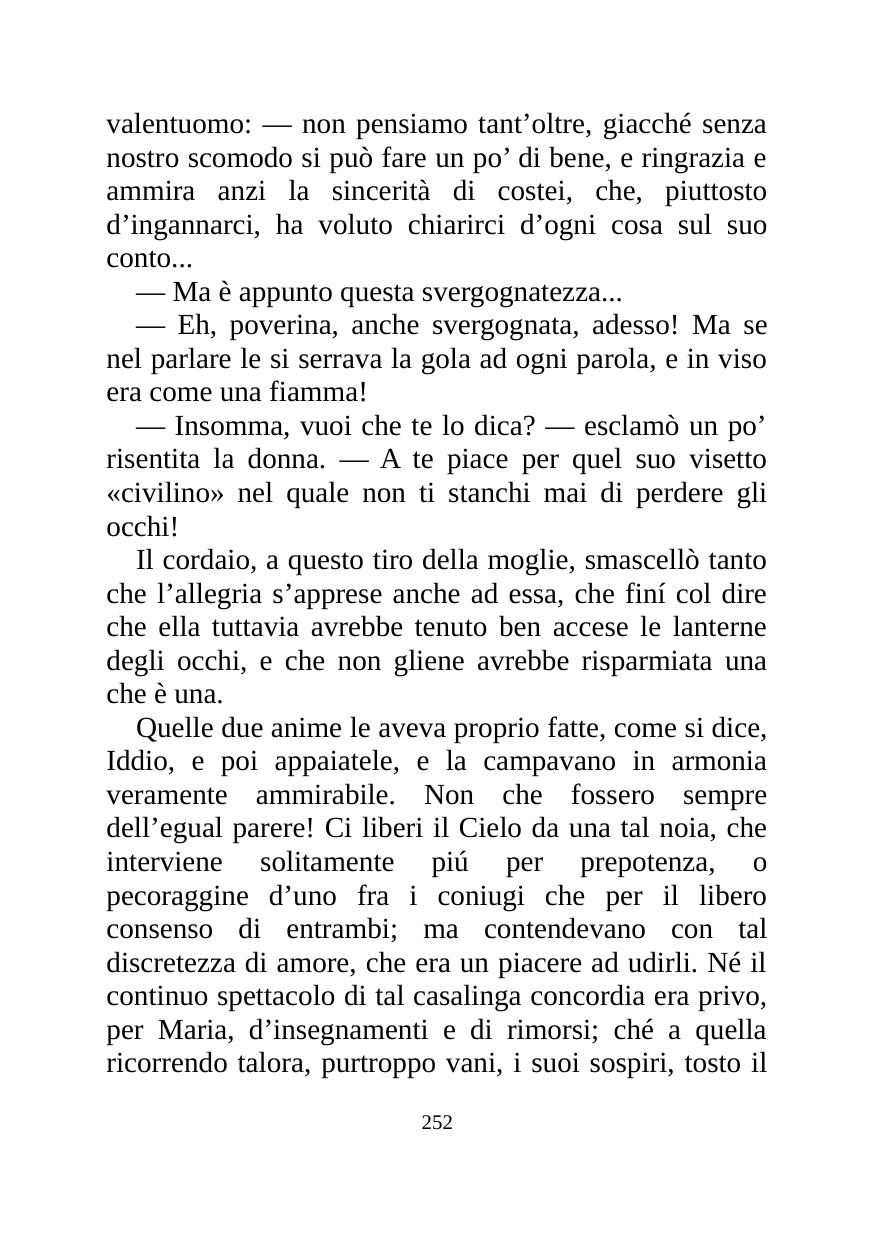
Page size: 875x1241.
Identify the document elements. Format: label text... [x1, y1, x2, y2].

text Il cordaio, a questo tiro della moglie, smascellò tanto che l’allegria s’apprese anche ad essa, che finí col dire che ella tuttavia avrebbe tenuto ben accese le lanterne degli occhi, e che non gliene avrebbe risparmiata una che è una. [106, 542, 768, 710]
text — Eh, poverina, anche svergognata, adesso! Ma se nel parlare le si serrava la gola ad ogni parola, e in viso era come una fiamma! [106, 307, 768, 408]
text — Insomma, vuoi che te lo dica? — esclamò un po’ risentita la donna. — A te piace per quel suo visetto «civilino» nel quale non ti stanchi mai di perdere gli occhi! [106, 408, 768, 542]
text Quelle due anime le aveva proprio fatte, come si dice, Iddio, e poi appaiatele, e la campavano in armonia veramente ammirabile. Non che fossero sempre dell’egual parere! Ci liberi il Cielo da una tal noia, che interviene solitamente piú per prepotenza, o pecoraggine d’uno fra i coniugi che per il libero consenso di entrambi; ma contendevano con tal discretezza di amore, che era un piacere ad udirli. Né il continuo spettacolo di tal casalinga concordia era privo, per Maria, d’insegnamenti e di rimorsi; ché a quella ricorrendo talora, purtroppo vani, i suoi sospiri, tosto il [106, 710, 768, 1079]
text — Ma è appunto questa svergognatezza... [106, 274, 768, 307]
text valentuomo: — non pensiamo tant’oltre, giacché senza nostro scomodo si può fare un po’ di bene, e ringrazia e ammira anzi la sincerità di costei, che, piuttosto d’ingannarci, ha voluto chiarirci d’ogni cosa sul suo conto... [106, 106, 768, 274]
